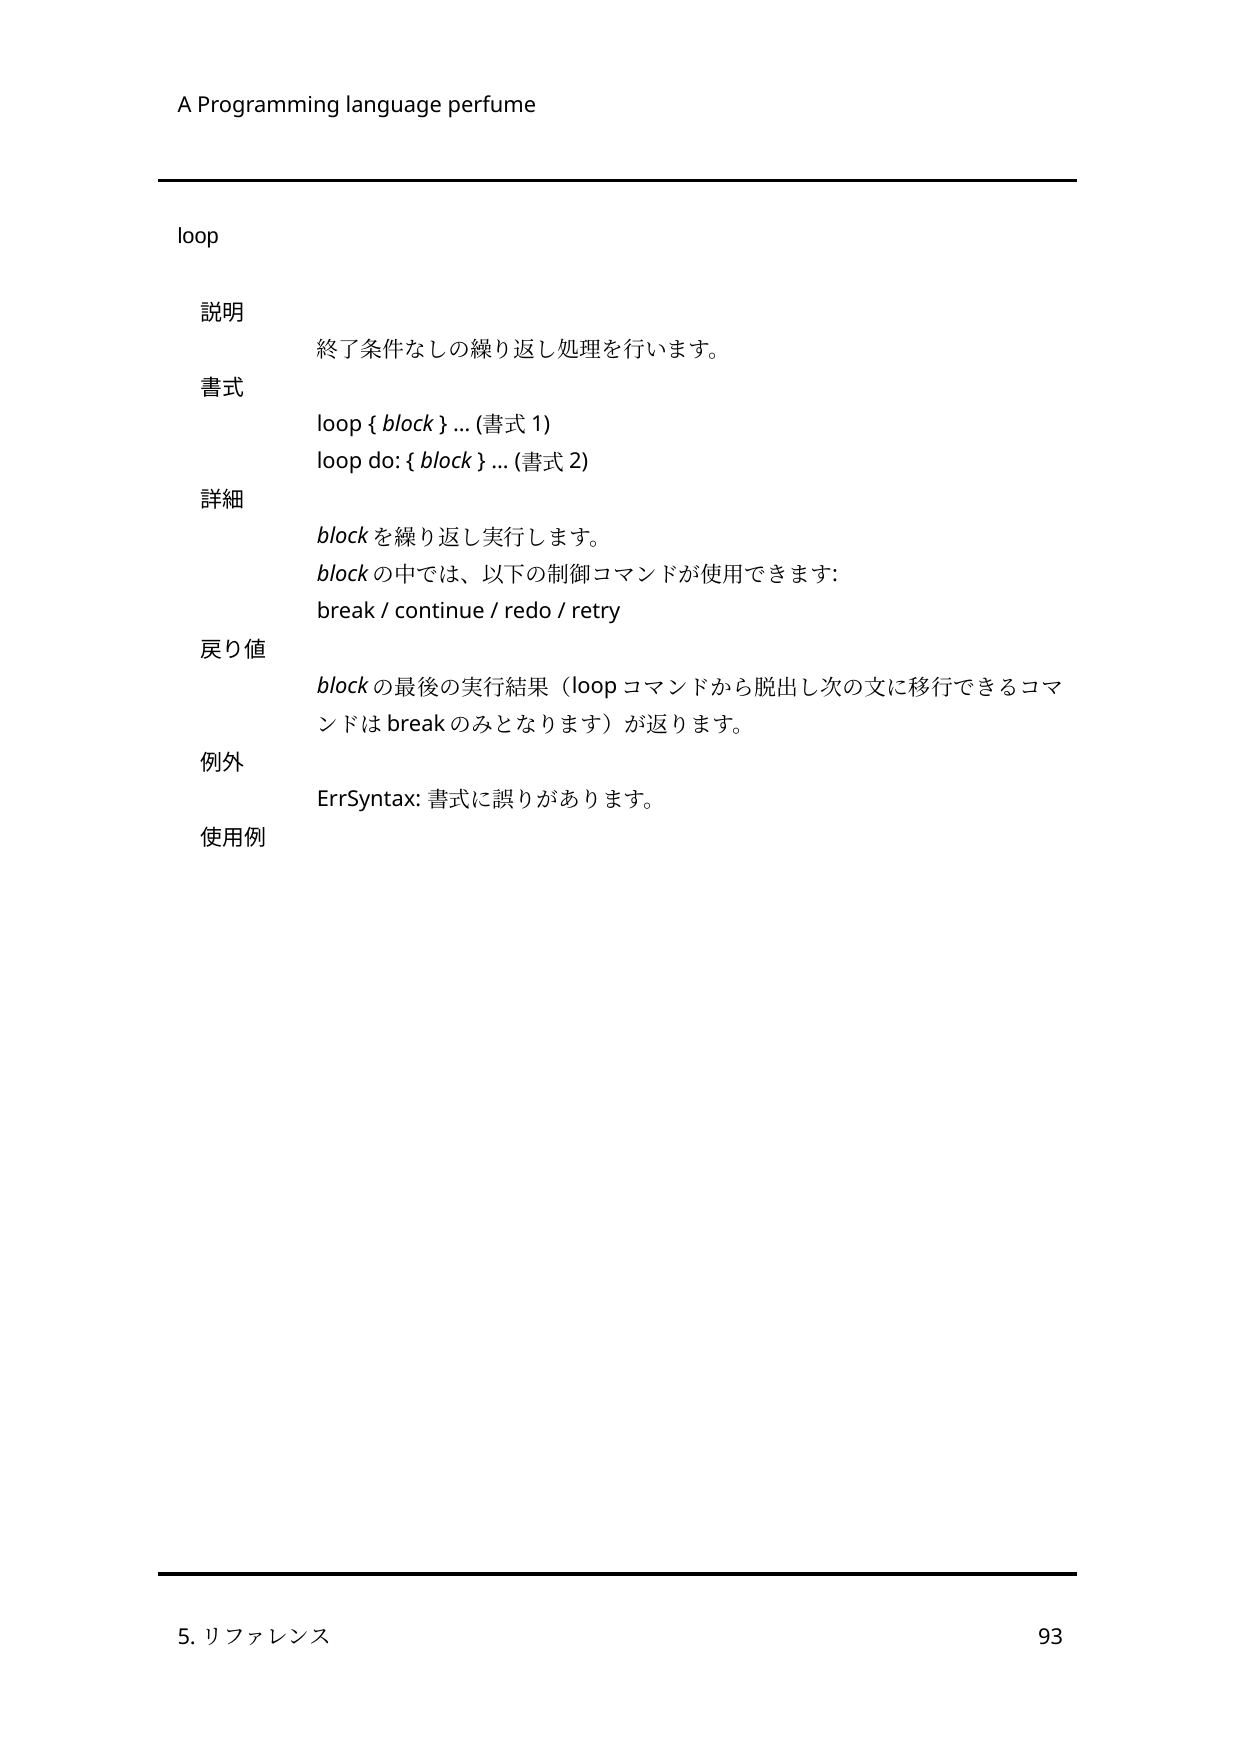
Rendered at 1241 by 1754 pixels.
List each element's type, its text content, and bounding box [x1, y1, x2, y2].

table_cell blockの最後の実行結果（loopコマンドから脱出し次の文に移行できるコマンドはbreakのみとなります）が返ります。 [317, 629, 1063, 742]
table_cell ErrSyntax: 書式に誤りがあります。 [317, 742, 1063, 817]
table_header 説明 [200, 292, 317, 367]
table_cell 例外 [200, 742, 317, 817]
table_cell 書式 [200, 367, 317, 479]
table_cell loop { block } … (書式1) loop do: { block } … (書式2) [317, 367, 1063, 479]
subtitle loop [177, 217, 1063, 254]
table_cell 使用例 [200, 817, 317, 892]
table_cell 詳細 [200, 479, 317, 629]
table_cell 戻り値 [200, 629, 317, 742]
table_cell blockを繰り返し実行します。 blockの中では、以下の制御コマンドが使用できます: break / continue / redo / retry [317, 479, 1063, 629]
table_cell [317, 817, 1063, 892]
table_header 終了条件なしの繰り返し処理を行います。 [317, 292, 1063, 367]
